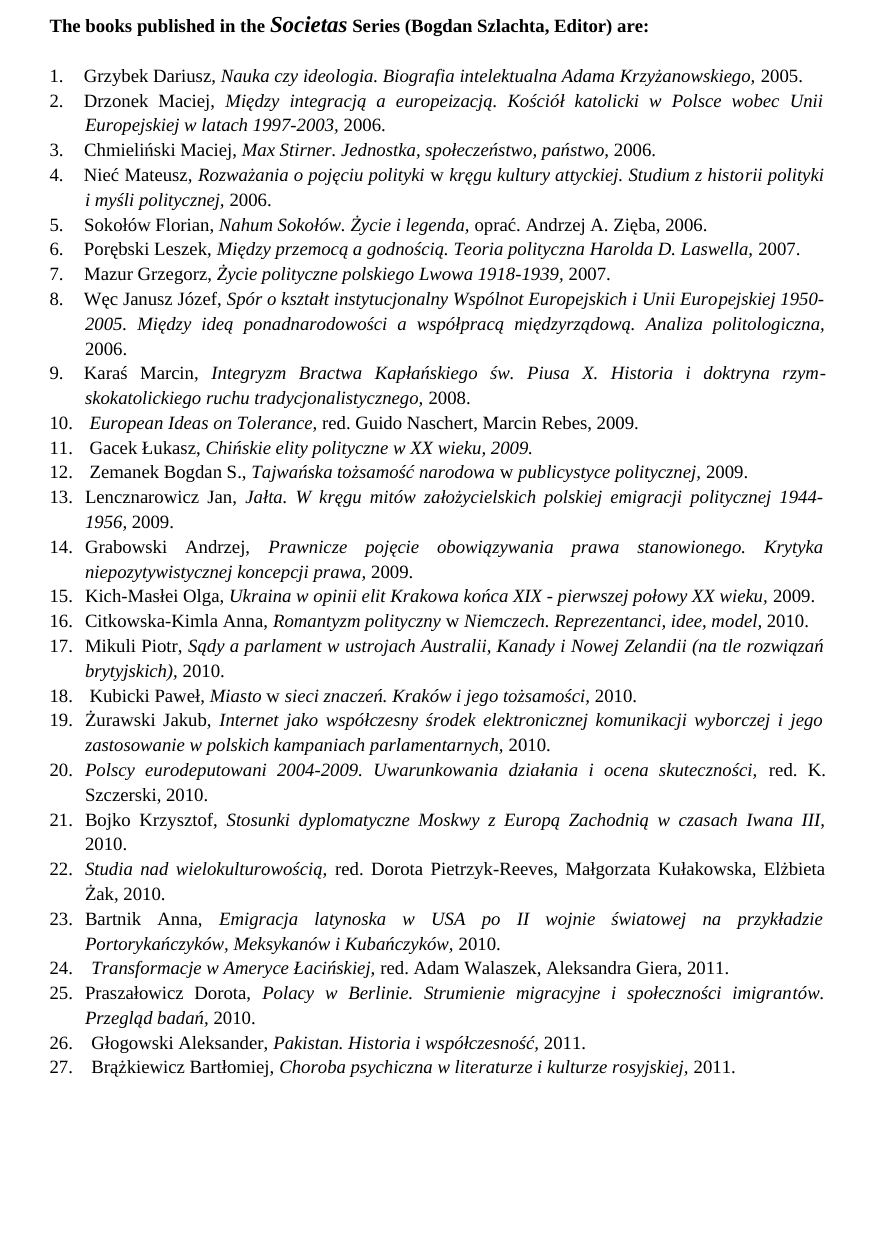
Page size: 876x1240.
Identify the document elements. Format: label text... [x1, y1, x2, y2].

list Kubicki Paweł, Miasto w sieci znaczeń. Kraków i jego tożsamości, 2010. [49, 684, 826, 706]
list Brążkiewicz Bartłomiej, Choroba psychiczna w literaturze i kulturze rosyjskiej, 2011. [49, 1056, 826, 1078]
list Gacek Łukasz, Chińskie elity polityczne w XX wieku, 2009. [49, 437, 826, 458]
list Studia nad wielokulturowością, red. Dorota Pietrzyk-Reeves, Małgorzata Kułakowska, Elżbieta Żak, 2010. [49, 858, 826, 904]
list Lencznarowicz Jan, Jałta. W kręgu mitów założycielskich polskiej emigracji politycznej 1944-1956, 2009. [49, 486, 826, 533]
list Żurawski Jakub, Internet jako współczesny środek elektronicznej komunikacji wyborczej i jego zastosowanie w polskich kampaniach parlamentarnych, 2010. [49, 709, 826, 756]
list Porębski Leszek, Między przemocą a godnością. Teoria polityczna Harolda D. Laswella, 2007. [49, 238, 826, 260]
list Bartnik Anna, Emigracja latynoska w USA po II wojnie światowej na przykładzie Portorykańczyków, Meksykanów i Kubańczyków, 2010. [49, 908, 826, 954]
list Karaś Marcin, Integryzm Bractwa Kapłańskiego św. Piusa X. Historia i doktryna rzym­skokatolickiego ruchu tradycjonalistycznego, 2008. [49, 362, 826, 409]
list Grzybek Dariusz, Nauka czy ideologia. Biografia intelektualna Adama Krzyżanowskiego, 2005. [49, 65, 826, 86]
list Mikuli Piotr, Sądy a parlament w ustrojach Australii, Kanady i Nowej Zelandii (na tle rozwiązań brytyjskich), 2010. [49, 635, 826, 681]
list Kich-Masłei Olga, Ukraina w opinii elit Krakowa końca XIX - pierwszej połowy XX wieku, 2009. [49, 585, 826, 607]
list Głogowski Aleksander, Pakistan. Historia i współczesność, 2011. [49, 1032, 826, 1053]
list Sokołów Florian, Nahum Sokołów. Życie i legenda, oprać. Andrzej A. Zięba, 2006. [49, 213, 826, 235]
text The books published in the Societas Series (Bogdan Szlachta, Editor) are: [49, 12, 826, 38]
list Transformacje w Ameryce Łacińskiej, red. Adam Walaszek, Aleksandra Giera, 2011. [49, 957, 826, 979]
list Mazur Grzegorz, Życie polityczne polskiego Lwowa 1918-1939, 2007. [49, 263, 826, 285]
list Węc Janusz Józef, Spór o kształt instytucjonalny Wspólnot Europejskich i Unii Euro­pejskiej 1950-2005. Między ideą ponadnarodowości a współpracą międzyrządową. Analiza politologiczna, 2006. [49, 288, 826, 359]
list Zemanek Bogdan S., Tajwańska tożsamość narodowa w publicystyce politycznej, 2009. [49, 461, 826, 483]
list Bojko Krzysztof, Stosunki dyplomatyczne Moskwy z Europą Zachodnią w czasach Iwana III, 2010. [49, 808, 826, 855]
list Polscy eurodeputowani 2004-2009. Uwarunkowania działania i ocena skuteczności, red. K. Szczerski, 2010. [49, 759, 826, 805]
list Chmieliński Maciej, Max Stirner. Jednostka, społeczeństwo, państwo, 2006. [49, 139, 826, 161]
list Grabowski Andrzej, Prawnicze pojęcie obowiązywania prawa stanowionego. Krytyka niepozytywistycznej koncepcji prawa, 2009. [49, 536, 826, 582]
list Citkowska-Kimla Anna, Romantyzm polityczny w Niemczech. Reprezentanci, idee, mo­del, 2010. [49, 610, 826, 632]
list Praszałowicz Dorota, Polacy w Berlinie. Strumienie migracyjne i społeczności imigran­tów. Przegląd badań, 2010. [49, 982, 826, 1028]
list European Ideas on Tolerance, red. Guido Naschert, Marcin Rebes, 2009. [49, 412, 826, 433]
list Drzonek Maciej, Między integracją a europeizacją. Kościół katolicki w Polsce wobec Unii Europejskiej w latach 1997-2003, 2006. [49, 89, 826, 136]
list Nieć Mateusz, Rozważania o pojęciu polityki w kręgu kultury attyckiej. Studium z histo­rii polityki i myśli politycznej, 2006. [49, 164, 826, 210]
